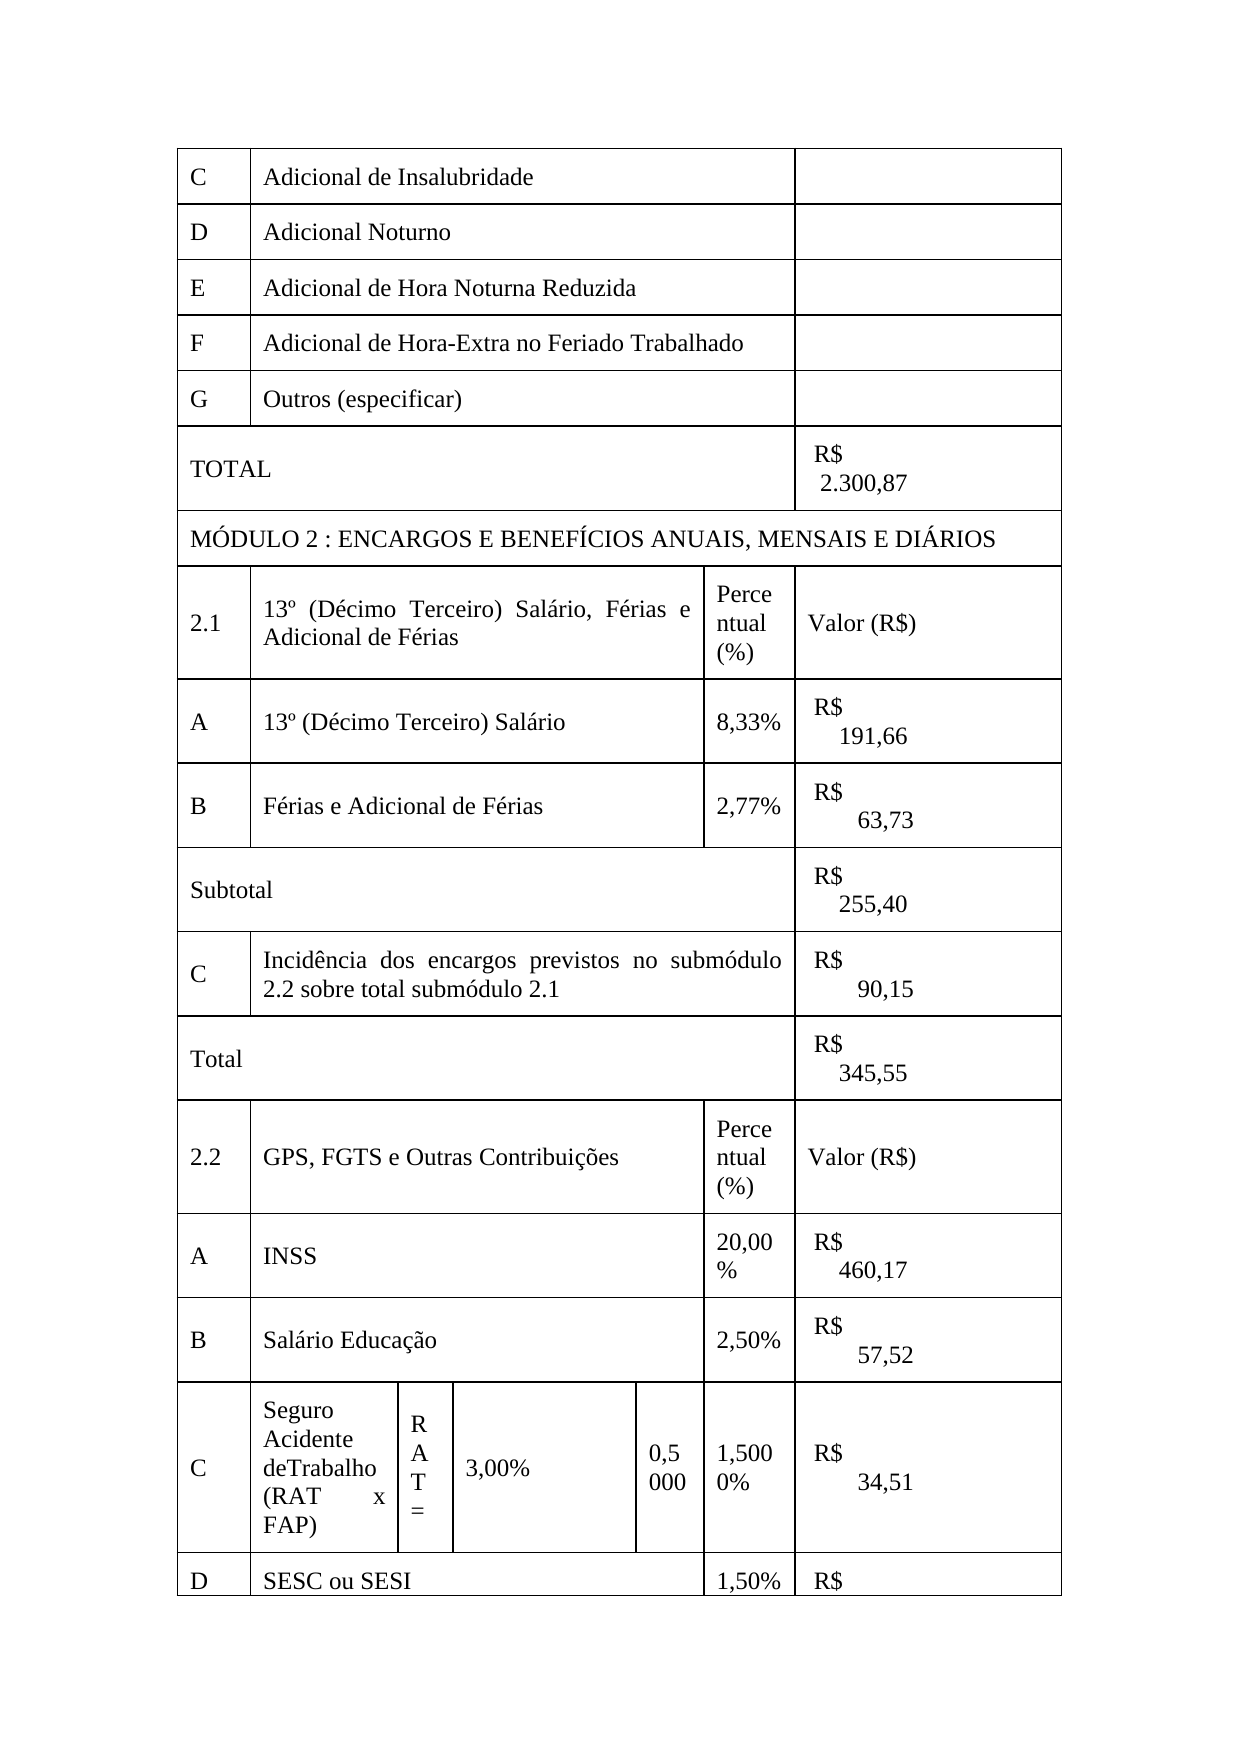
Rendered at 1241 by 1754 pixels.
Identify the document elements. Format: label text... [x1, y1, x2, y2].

table_cell 13º (Décimo Terceiro) Salário, Férias e Adicional de Férias [251, 567, 703, 678]
table_cell B [178, 764, 250, 847]
table_cell E [178, 260, 250, 314]
table_cell Subtotal [178, 848, 794, 931]
table_cell 2.1 [178, 567, 250, 678]
table_cell Férias e Adicional de Férias [251, 764, 703, 847]
table_cell [796, 260, 1061, 314]
table_cell D [178, 1553, 250, 1594]
table_cell R$ 63,73 [796, 764, 1061, 847]
table_cell Seguro Acidente deTrabalho (RAT x FAP) [251, 1383, 397, 1551]
table_cell Percentual (%) [705, 1101, 794, 1212]
table_cell D [178, 205, 250, 259]
table_cell 2,50% [705, 1298, 794, 1381]
table_cell 1,5000% [705, 1383, 794, 1551]
table_cell B [178, 1298, 250, 1381]
table_cell F [178, 316, 250, 370]
table_cell 0,5000 [637, 1383, 703, 1551]
table_cell R$ 460,17 [796, 1214, 1061, 1297]
table_cell 20,00% [705, 1214, 794, 1297]
table_cell C [178, 932, 250, 1015]
table_cell 2.2 [178, 1101, 250, 1212]
table_cell INSS [251, 1214, 703, 1297]
table_cell 3,00% [454, 1383, 635, 1551]
table_cell 2,77% [705, 764, 794, 847]
table_cell Incidência dos encargos previstos no submódulo 2.2 sobre total submódulo 2.1 [251, 932, 794, 1015]
table_cell [796, 316, 1061, 370]
table_cell 8,33% [705, 680, 794, 762]
table_cell Adicional de Insalubridade [251, 149, 794, 203]
table_cell Outros (especificar) [251, 371, 794, 425]
table_cell GPS, FGTS e Outras Contribuições [251, 1101, 703, 1212]
table_cell Adicional Noturno [251, 205, 794, 259]
table_cell C [178, 1383, 250, 1551]
table_cell R$ 191,66 [796, 680, 1061, 762]
table_cell A [178, 1214, 250, 1297]
table_cell 13º (Décimo Terceiro) Salário [251, 680, 703, 762]
table_cell Adicional de Hora-Extra no Feriado Trabalhado [251, 316, 794, 370]
table_cell A [178, 680, 250, 762]
table_cell R$ 2.300,87 [796, 427, 1061, 509]
table_cell R$ 57,52 [796, 1298, 1061, 1381]
table_cell SESC ou SESI [251, 1553, 703, 1594]
table_cell 1,50% [705, 1553, 794, 1594]
table_cell Adicional de Hora Noturna Reduzida [251, 260, 794, 314]
table_cell [796, 371, 1061, 425]
table_cell TOTAL [178, 427, 794, 509]
table_cell R$ 90,15 [796, 932, 1061, 1015]
table_cell Total [178, 1017, 794, 1099]
table_cell R$ 34,51 [796, 1383, 1061, 1551]
table_cell R$ 255,40 [796, 848, 1061, 931]
table_cell R$ 345,55 [796, 1017, 1061, 1099]
table_cell G [178, 371, 250, 425]
table_cell C [178, 149, 250, 203]
table_cell Valor (R$) [796, 1101, 1061, 1212]
table_cell Valor (R$) [796, 567, 1061, 678]
table_cell [796, 149, 1061, 203]
table_cell Percentual (%) [705, 567, 794, 678]
table_cell RAT = [399, 1383, 452, 1551]
table_cell [796, 205, 1061, 259]
table_cell MÓDULO 2 : ENCARGOS E BENEFÍCIOS ANUAIS, MENSAIS E DIÁRIOS [178, 511, 1061, 565]
table_cell Salário Educação [251, 1298, 703, 1381]
table_cell R$ [796, 1553, 1061, 1594]
